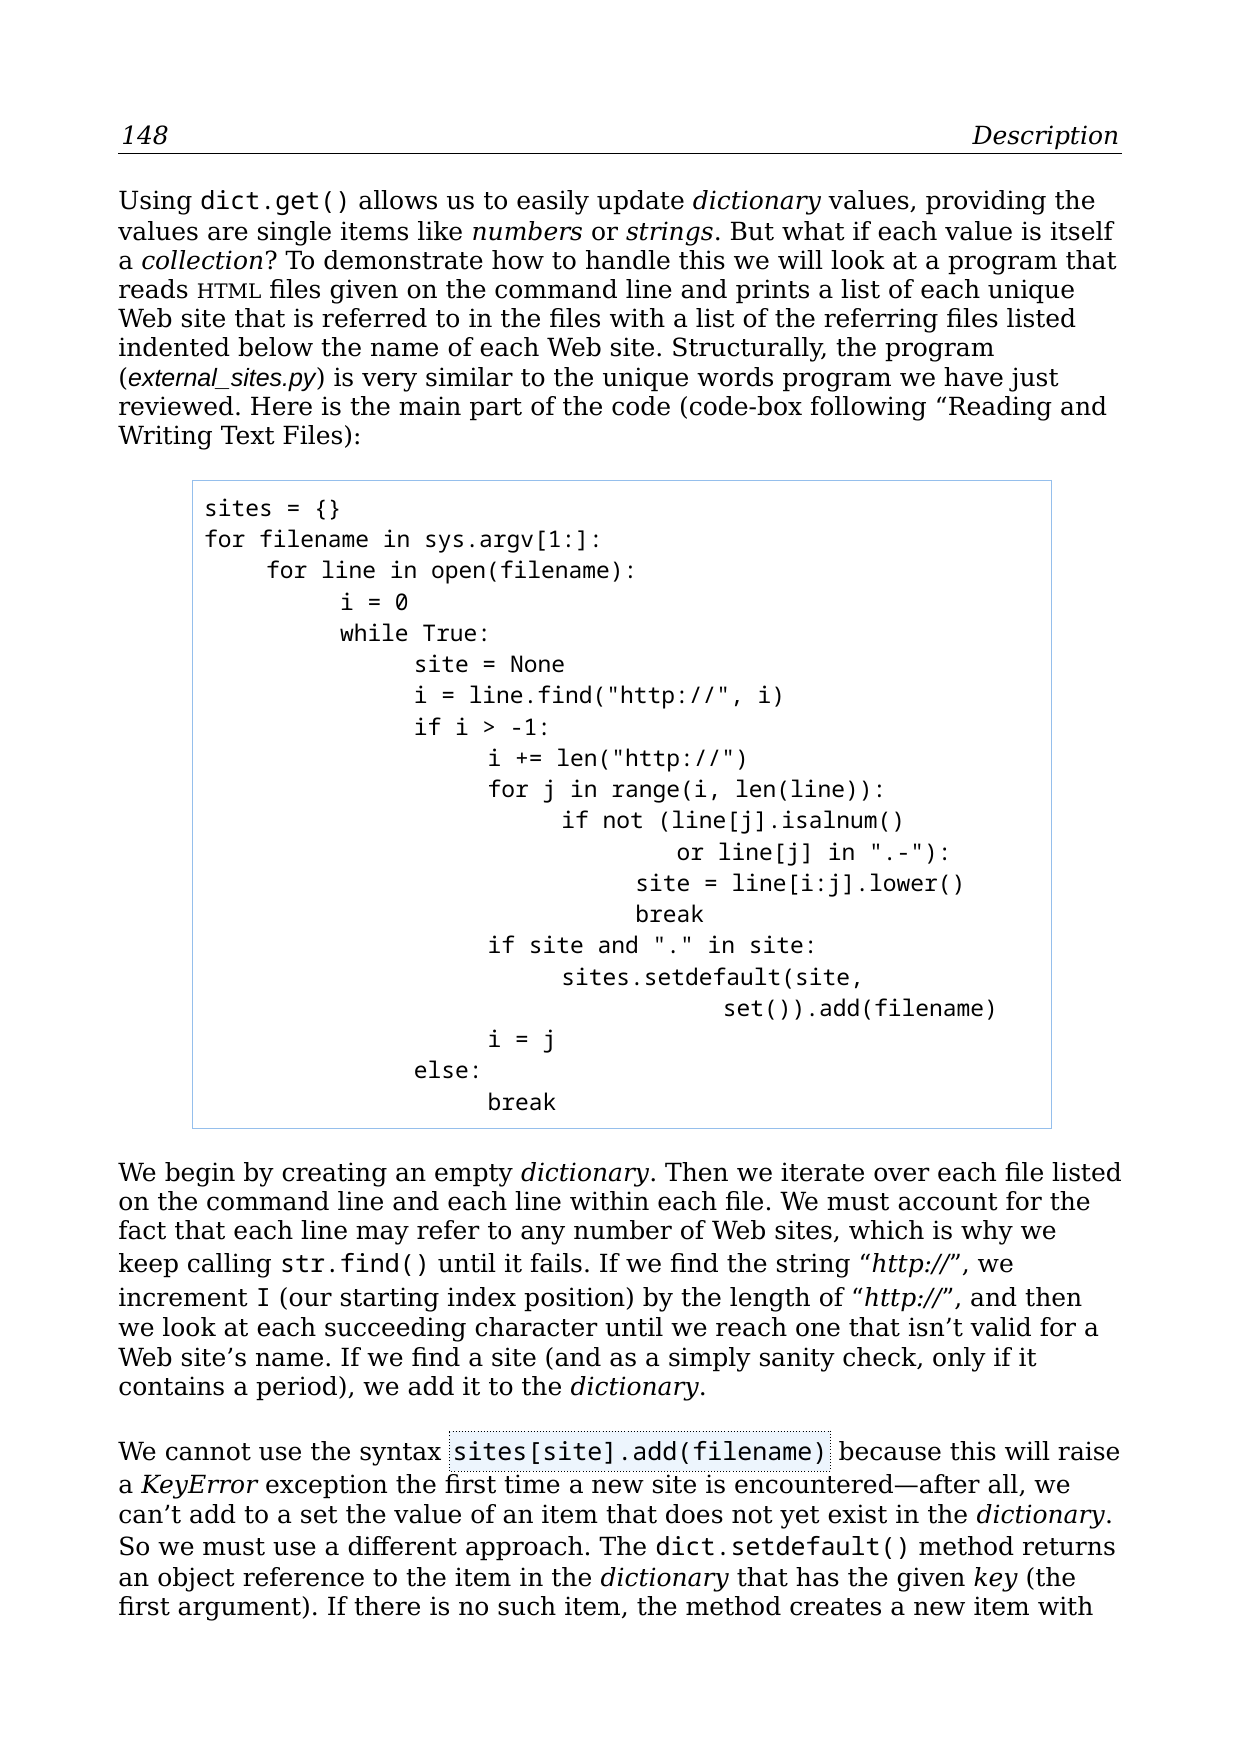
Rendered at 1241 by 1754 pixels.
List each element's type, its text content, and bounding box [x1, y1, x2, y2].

text break [193, 1073, 1051, 1128]
text or line[j] in ".-"): [193, 823, 1051, 855]
text site = None [193, 636, 1051, 667]
text if site and "." in site: [193, 917, 1051, 948]
text break [193, 886, 1051, 917]
text sites.setdefault(site, [193, 948, 1051, 980]
text set()).add(filename) [193, 980, 1051, 1011]
text i = 0 [193, 573, 1051, 605]
text while True: [193, 605, 1051, 636]
text Using dict.get() allows us to easily update dictionary values, providing the values are single items like numbers or strings. But what if each value is itself a collection? To demonstrate how to handle this we will look at a program that reads html files given on the command line and prints a list of each unique Web site that is referred to in the files with a list of the referring files listed indented below the name of each Web site. Structurally, the program (external_sites.py) is very similar to the unique words program we have just reviewed. Here is the main part of the code (code-box following “Reading and Writing Text Files): [118, 183, 1122, 450]
text for line in open(filename): [193, 542, 1051, 573]
text if i > -1: [193, 698, 1051, 730]
text if not (line[j].isalnum() [193, 792, 1051, 823]
text i += len("http://") [193, 730, 1051, 761]
text We cannot use the syntax sites[site].add(filename) because this will raise a KeyError exception the first time a new site is encountered—after all, we can’t add to a set the value of an item that does not yet exist in the dictionary. So we must use a different approach. The dict.setdefault() method returns an object reference to the item in the dictionary that has the given key (the first argument). If there is no such item, the method creates a new item with [118, 1431, 1122, 1621]
text We begin by creating an empty dictionary. Then we iterate over each file listed on the command line and each line within each file. We must account for the fact that each line may refer to any number of Web sites, which is why we keep calling str.find() until it fails. If we find the string “http://”, we increment I (our starting index position) by the length of “http://”, and then we look at each succeeding character until we reach one that isn’t valid for a Web site’s name. If we find a site (and as a simply sanity check, only if it contains a period), we add it to the dictionary. [118, 1158, 1122, 1401]
text sites = {} [193, 481, 1051, 511]
text for filename in sys.argv[1:]: [193, 511, 1051, 542]
text i = j [193, 1011, 1051, 1042]
text i = line.find("http://", i) [193, 667, 1051, 698]
text else: [193, 1042, 1051, 1073]
text for j in range(i, len(line)): [193, 761, 1051, 792]
text site = line[i:j].lower() [193, 855, 1051, 886]
